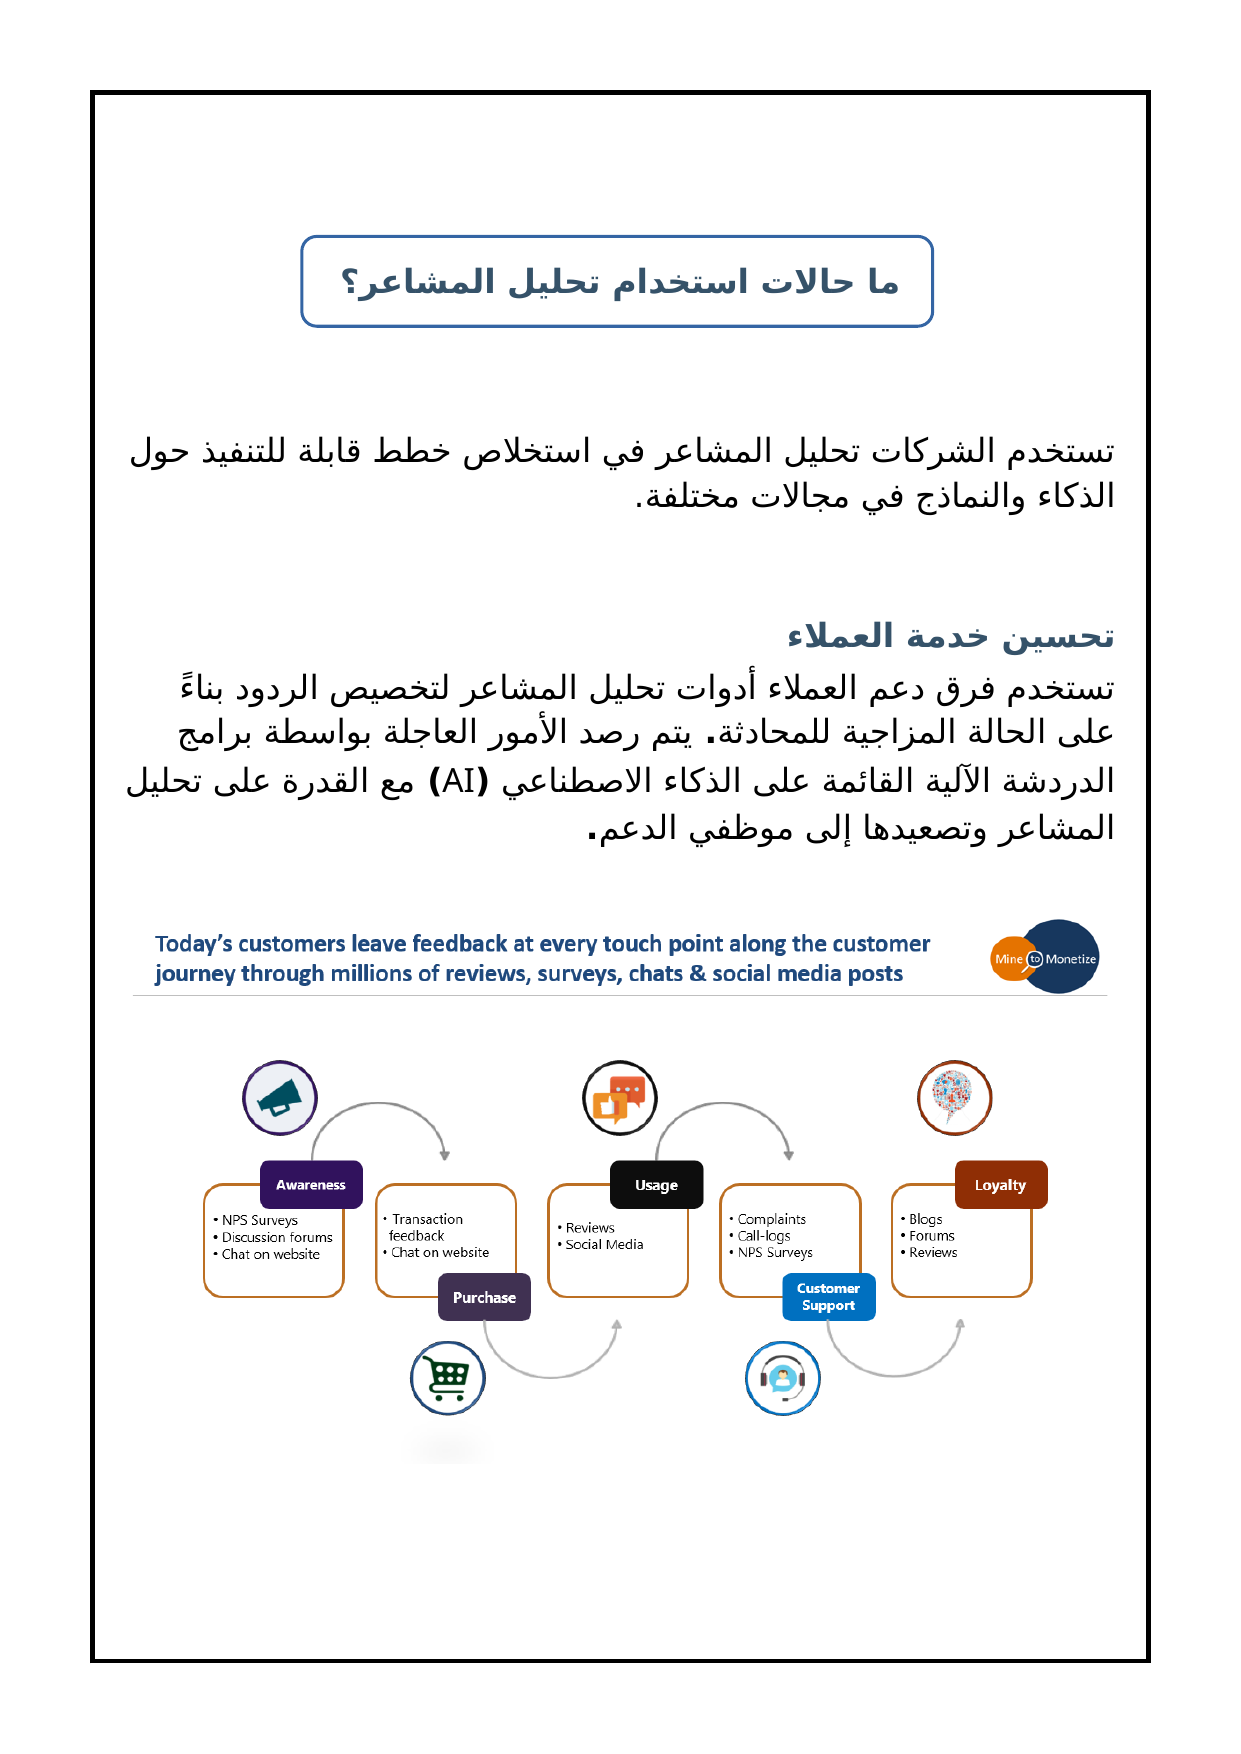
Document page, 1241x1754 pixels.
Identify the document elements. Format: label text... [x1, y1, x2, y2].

subtitle ما حالات استخدام تحليل المشاعر؟ [304, 263, 931, 302]
subtitle تحسين خدمة العملاء [125, 617, 1116, 656]
text تستخدم الشركات تحليل المشاعر في استخلاص خطط قابلة للتنفيذ حول الذكاء والنماذج في مجالات مختلفة. [125, 432, 1116, 515]
text تستخدم فرق دعم العملاء أدوات تحليل المشاعر لتخصيص الردود بناءً على الحالة المزاجية للمحادثة. يتم رصد الأمور العاجلة بواسطة برامج الدردشة الآلية القائمة على الذكاء الاصطناعي (AI) مع القدرة على تحليل المشاعر وتصعيدها إلى موظفي الدعم. [125, 668, 1116, 847]
picture [132, 915, 1108, 1464]
subtitle [125, 263, 300, 302]
subtitle [935, 263, 1116, 302]
